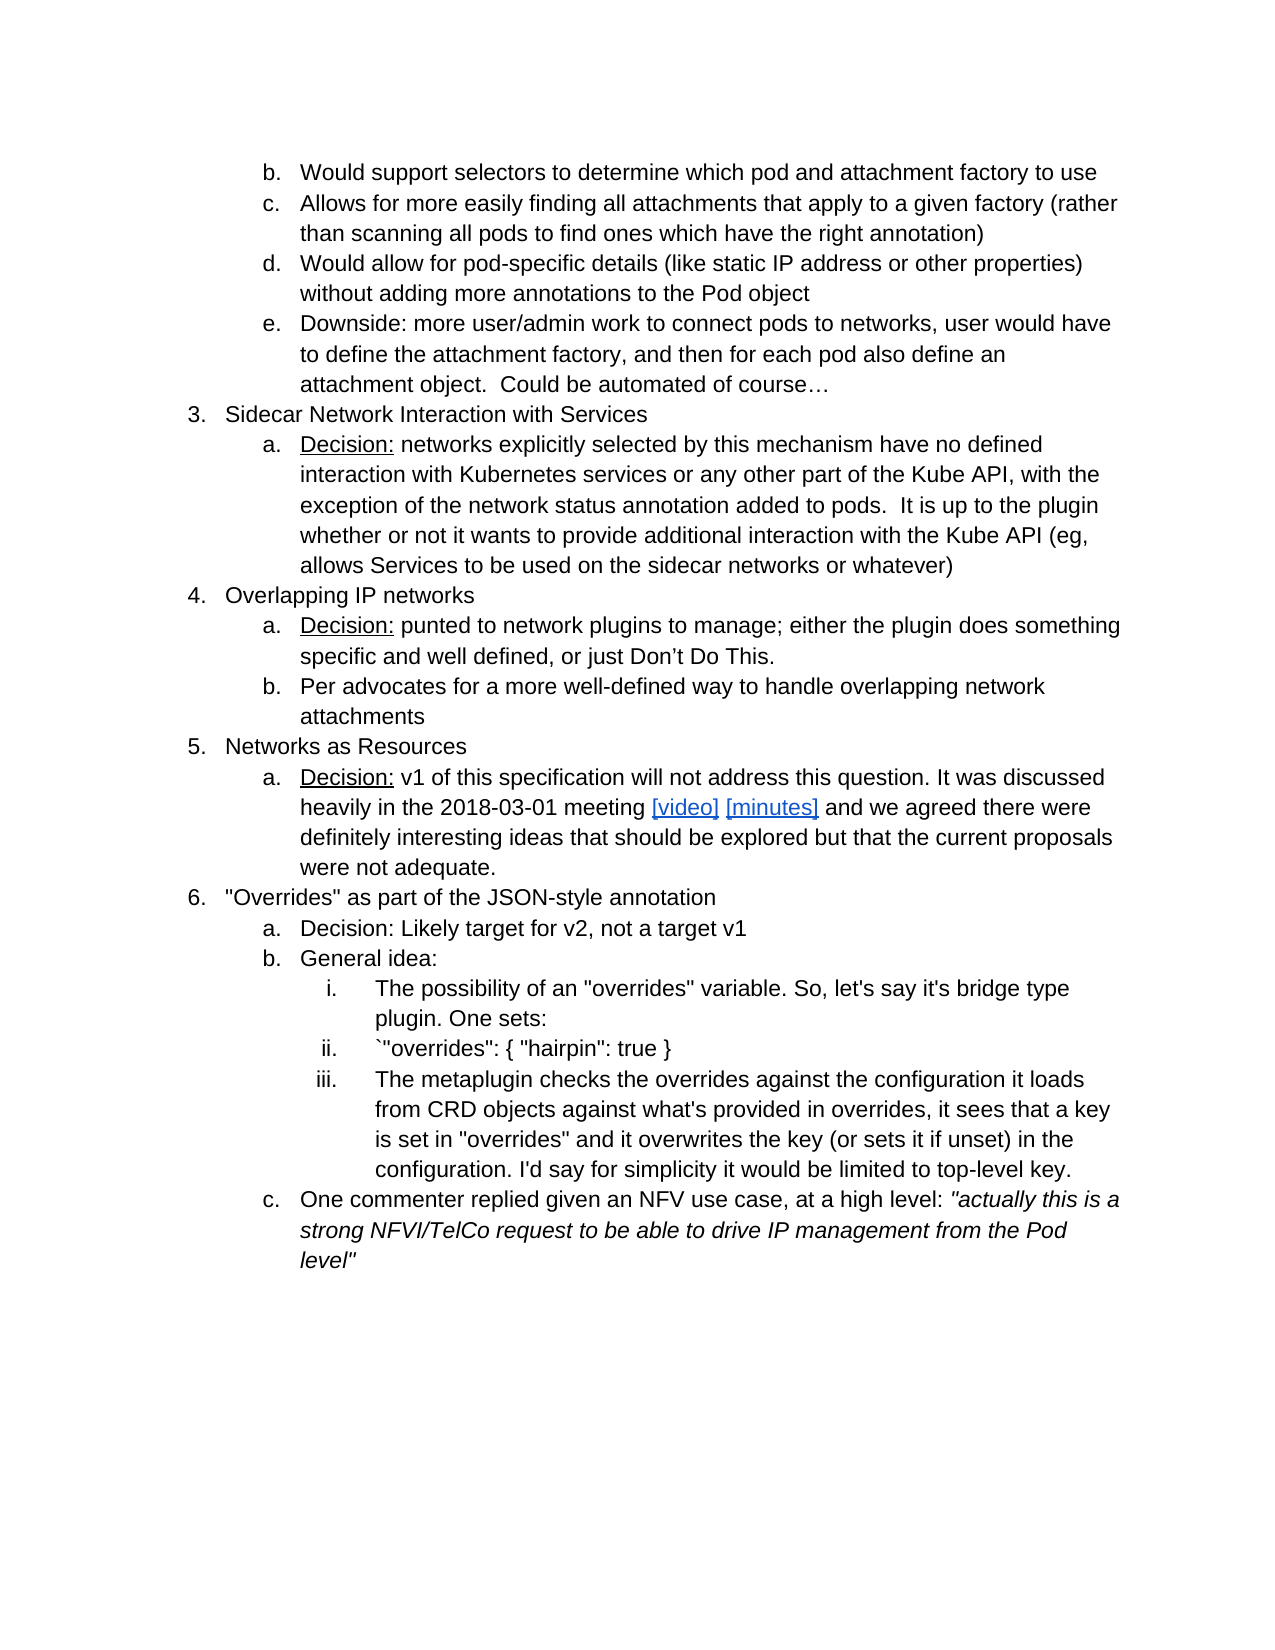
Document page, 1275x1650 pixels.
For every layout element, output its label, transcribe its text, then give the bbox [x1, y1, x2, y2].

list General idea: [262, 945, 1125, 971]
list The metaplugin checks the overrides against the configuration it loads from CRD objects against what's provided in overrides, it sees that a key is set in "overrides" and it overwrites the key (or sets it if unset) in the configuration. I'd say for simplicity it would be limited to top-level key. [337, 1066, 1125, 1183]
list "Overrides" as part of the JSON-style annotation [187, 884, 1125, 911]
list Decision: Likely target for v2, not a target v1 [262, 914, 1125, 941]
list Networks as Resources [187, 733, 1125, 760]
list Would support selectors to determine which pod and attachment factory to use [262, 159, 1125, 186]
list Downside: more user/admin work to connect pods to networks, user would have to define the attachment factory, and then for each pod also define an attachment object. Could be automated of course… [262, 310, 1125, 397]
list Would allow for pod-specific details (like static IP address or other properties) without adding more annotations to the Pod object [262, 250, 1125, 307]
list Sidecar Network Interaction with Services [187, 401, 1125, 427]
list One commenter replied given an NFV use case, at a high level: "actually this is a strong NFVI/TelCo request to be able to drive IP management from the Pod level" [262, 1186, 1125, 1273]
list Allows for more easily finding all attachments that apply to a given factory (rather than scanning all pods to find ones which have the right annotation) [262, 189, 1125, 246]
list Overlapping IP networks [187, 582, 1125, 609]
list Decision: punted to network plugins to manage; either the plugin does something specific and well defined, or just Don’t Do This. [262, 612, 1125, 669]
list Decision: networks explicitly selected by this mechanism have no defined interaction with Kubernetes services or any other part of the Kube API, with the exception of the network status annotation added to pods. It is up to the plugin whether or not it wants to provide additional interaction with the Kube API (eg, allows Services to be used on the sidecar networks or whatever) [262, 431, 1125, 578]
list Per advocates for a more well-defined way to handle overlapping network attachments [262, 673, 1125, 729]
list The possibility of an "overrides" variable. So, let's say it's bridge type plugin. One sets: [337, 975, 1125, 1032]
list `"overrides": { "hairpin": true } [337, 1035, 1125, 1062]
list Decision: v1 of this specification will not address this question. It was discussed heavily in the 2018-03-01 meeting [video] [minutes] and we agreed there were definitely interesting ideas that should be explored but that the current proposals were not adequate. [262, 763, 1125, 881]
